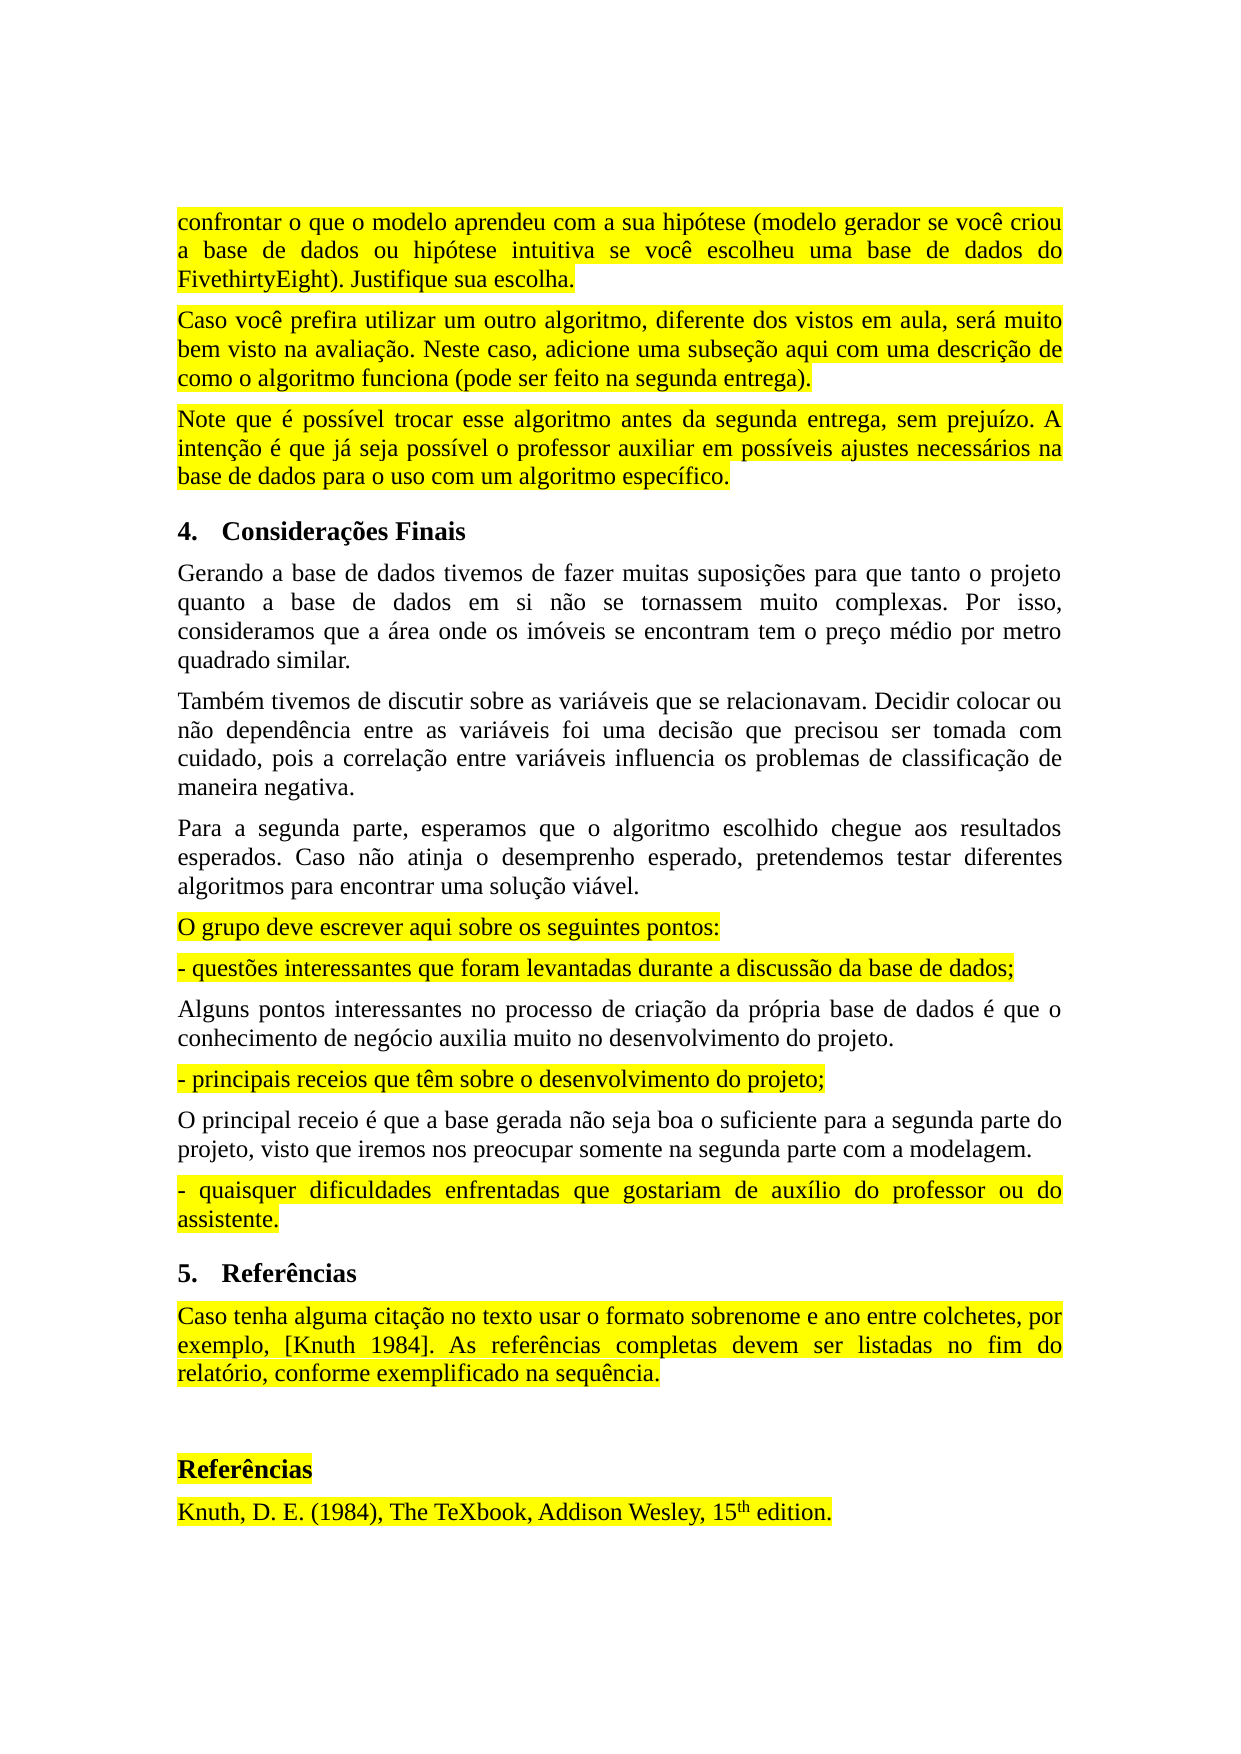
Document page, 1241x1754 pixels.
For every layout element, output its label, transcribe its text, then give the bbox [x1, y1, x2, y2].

title Considerações Finais [177, 515, 1063, 546]
text Gerando a base de dados tivemos de fazer muitas suposições para que tanto o projeto quanto a base de dados em si não se tornassem muito complexas. Por isso, consideramos que a área onde os imóveis se encontram tem o preço médio por metro quadrado similar. [177, 558, 1063, 673]
text Caso você prefira utilizar um outro algoritmo, diferente dos vistos em aula, será muito bem visto na avaliação. Neste caso, adicione uma subseção aqui com uma descrição de como o algoritmo funciona (pode ser feito na segunda entrega). [177, 305, 1063, 392]
text O grupo deve escrever aqui sobre os seguintes pontos: [177, 912, 1063, 941]
text Note que é possível trocar esse algoritmo antes da segunda entrega, sem prejuízo. A intenção é que já seja possível o professor auxiliar em possíveis ajustes necessários na base de dados para o uso com um algoritmo específico. [177, 404, 1063, 490]
text Caso tenha alguma citação no texto usar o formato sobrenome e ano entre colchetes, por exemplo, [Knuth 1984]. As referências completas devem ser listadas no fim do relatório, conforme exemplificado na sequência. [177, 1301, 1063, 1387]
text Para a segunda parte, esperamos que o algoritmo escolhido chegue aos resultados esperados. Caso não atinja o desemprenho esperado, pretendemos testar diferentes algoritmos para encontrar uma solução viável. [177, 813, 1063, 899]
text confrontar o que o modelo aprendeu com a sua hipótese (modelo gerador se você criou a base de dados ou hipótese intuitiva se você escolheu uma base de dados do FivethirtyEight). Justifique sua escolha. [177, 207, 1063, 293]
text - questões interessantes que foram levantadas durante a discussão da base de dados; [177, 953, 1063, 982]
text Knuth, D. E. (1984), The TeXbook, Addison Wesley, 15th edition. [177, 1497, 1063, 1526]
text Alguns pontos interessantes no processo de criação da própria base de dados é que o conhecimento de negócio auxilia muito no desenvolvimento do projeto. [177, 994, 1063, 1052]
text - principais receios que têm sobre o desenvolvimento do projeto; [177, 1064, 1063, 1093]
title Referências [177, 1257, 1063, 1289]
text O principal receio é que a base gerada não seja boa o suficiente para a segunda parte do projeto, visto que iremos nos preocupar somente na segunda parte com a modelagem. [177, 1105, 1063, 1163]
text Também tivemos de discutir sobre as variáveis que se relacionavam. Decidir colocar ou não dependência entre as variáveis foi uma decisão que precisou ser tomada com cuidado, pois a correlação entre variáveis influencia os problemas de classificação de maneira negativa. [177, 686, 1063, 801]
text - quaisquer dificuldades enfrentadas que gostariam de auxílio do professor ou do assistente. [177, 1175, 1063, 1233]
text Referências [177, 1453, 1063, 1484]
